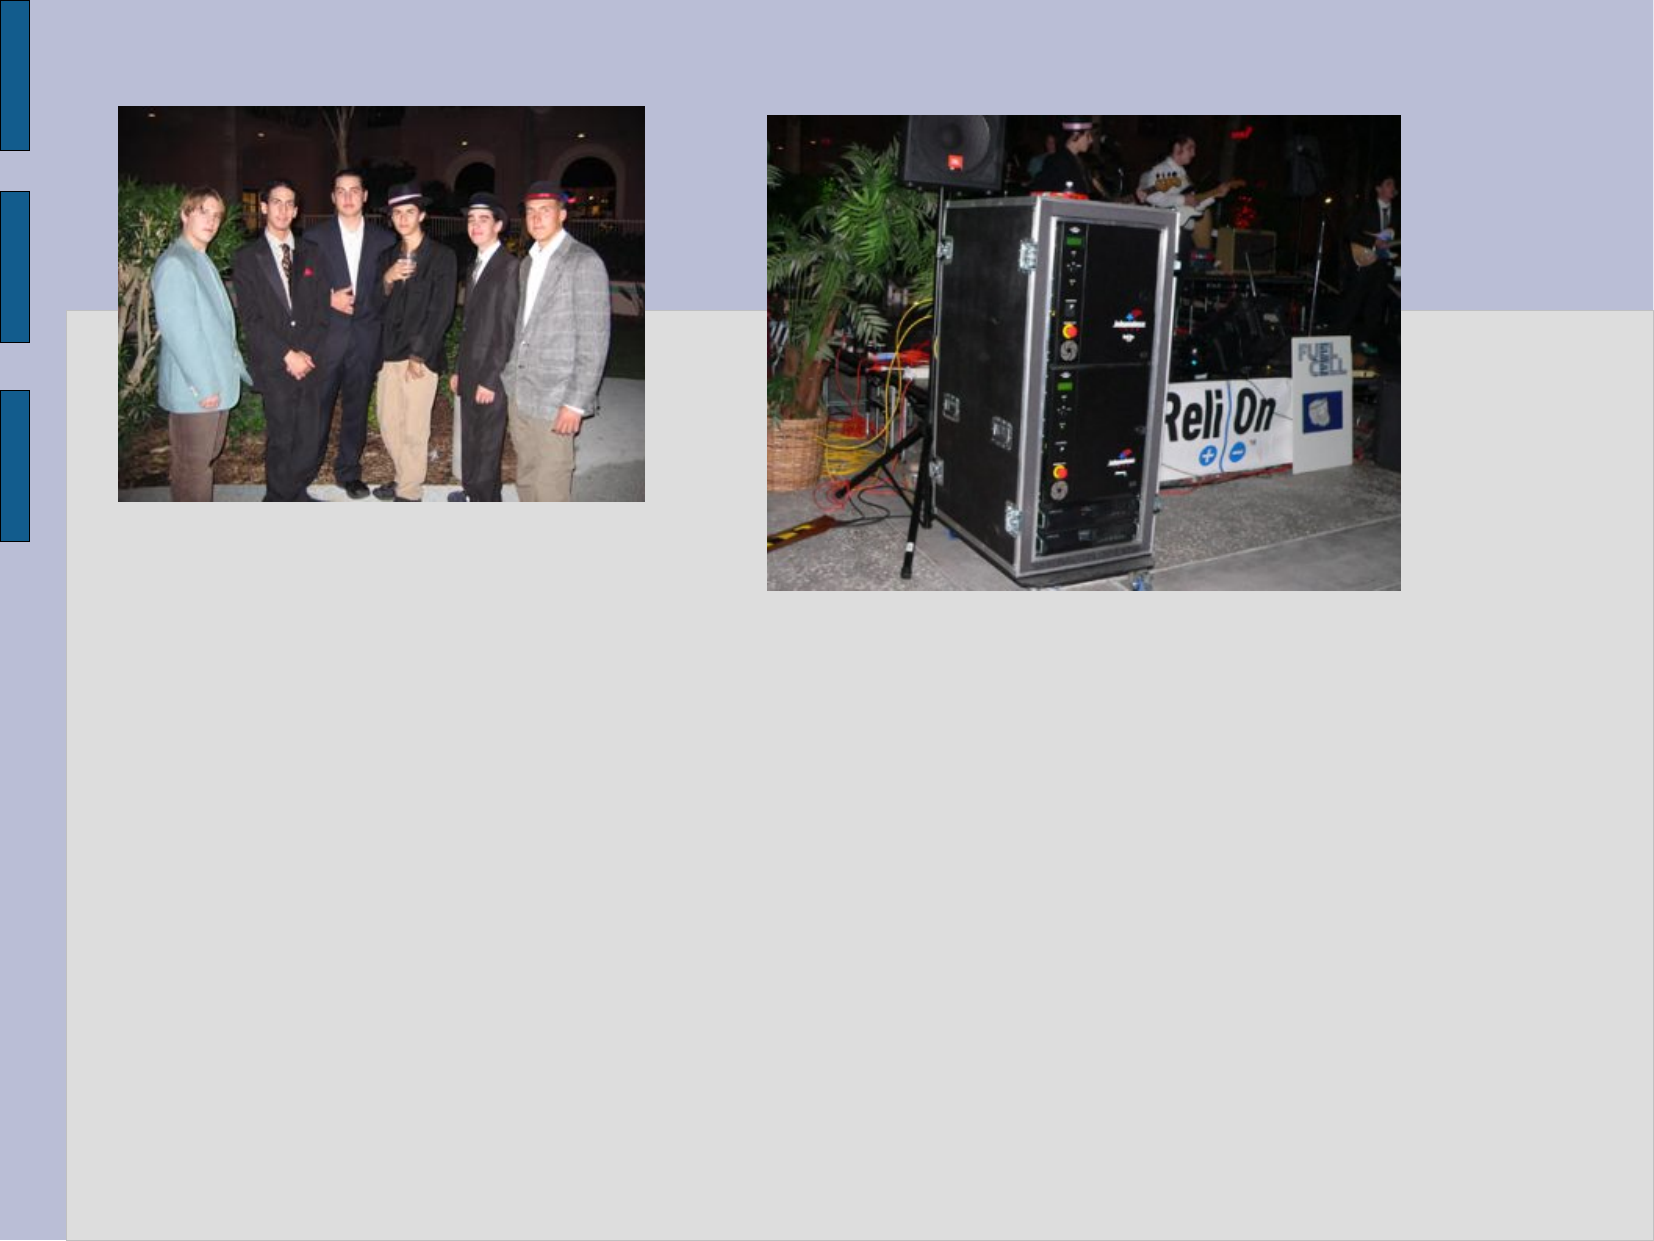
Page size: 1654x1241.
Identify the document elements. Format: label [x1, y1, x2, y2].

picture [118, 106, 645, 502]
picture [767, 115, 1401, 591]
